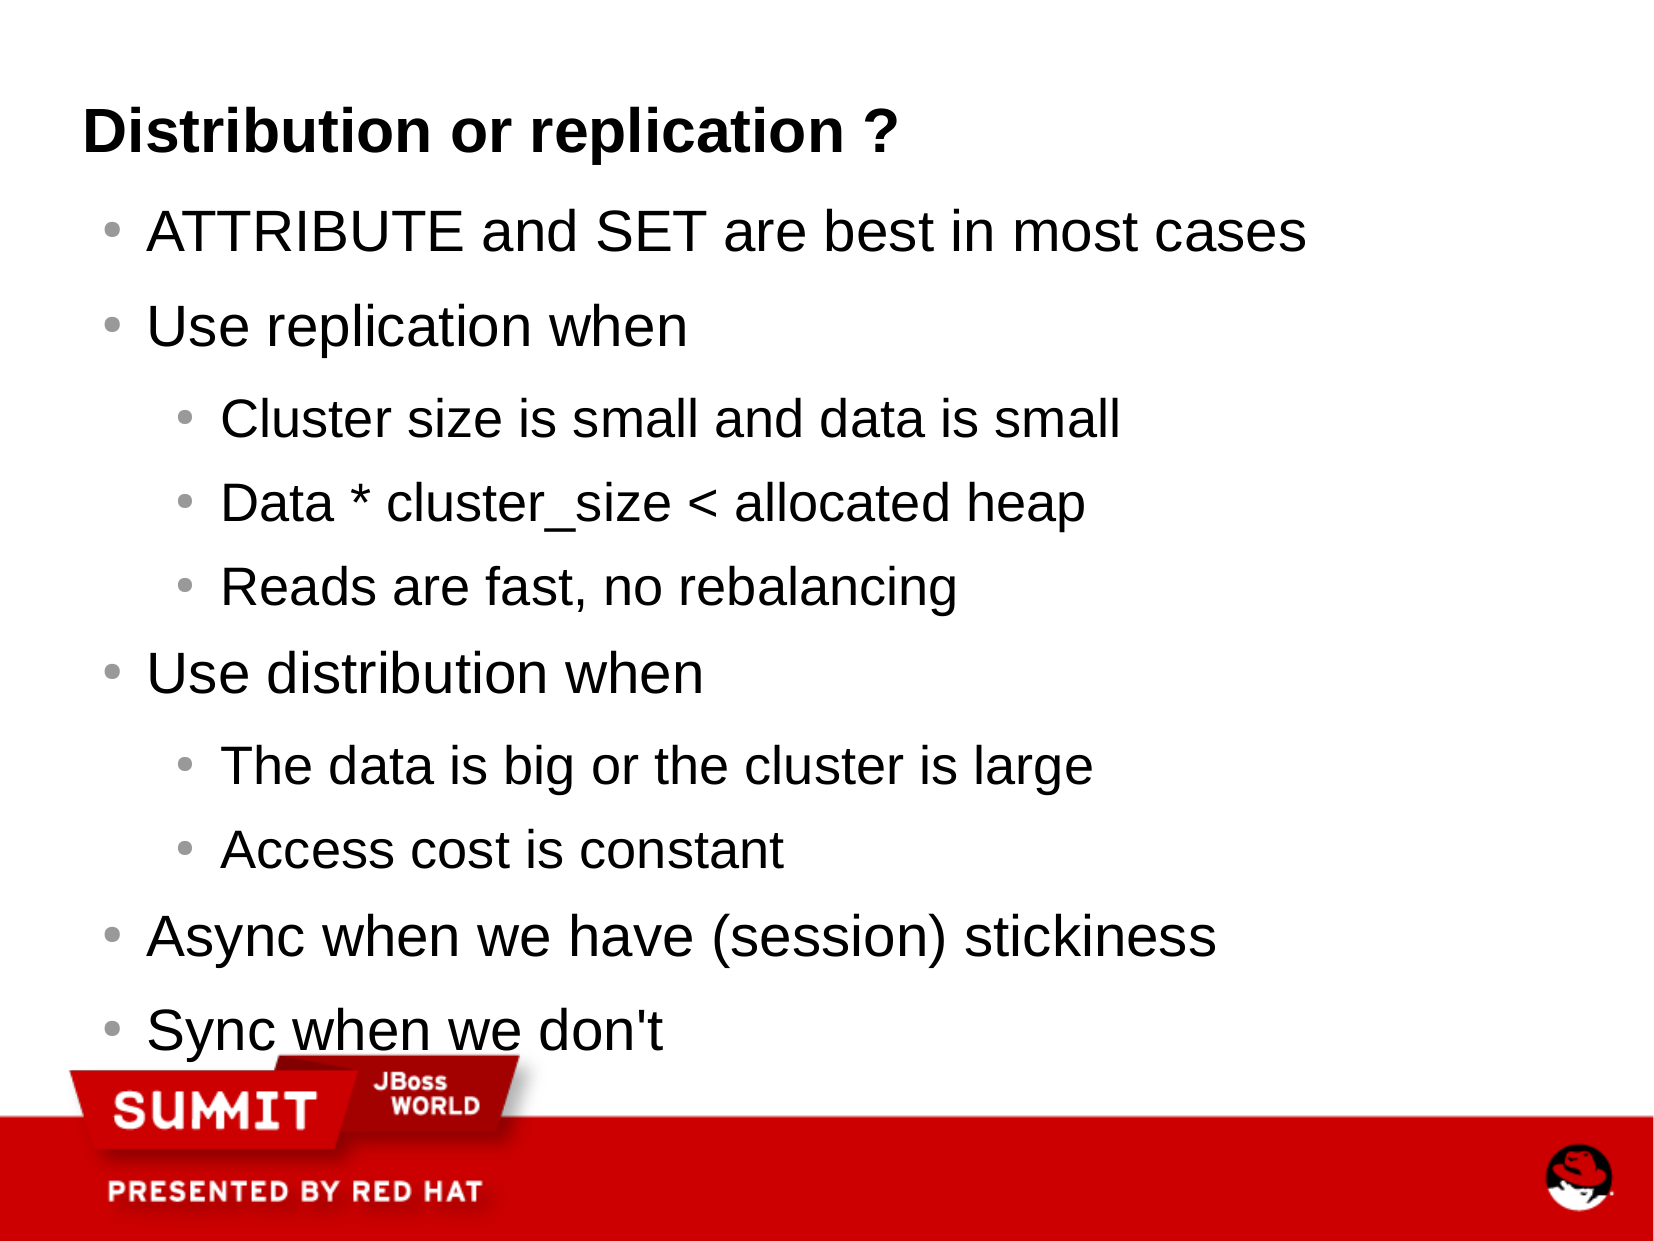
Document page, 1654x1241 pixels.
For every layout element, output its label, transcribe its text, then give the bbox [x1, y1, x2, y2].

list ATTRIBUTE and SET are best in most cases Use replication when Cluster size is small and data is small Data * cluster_size < allocated heap Reads are fast, no rebalancing Use distribution when The data is big or the cluster is large Access cost is constant Async when we have (session) stickiness Sync when we don't [86, 199, 1576, 1064]
picture [0, 1043, 1654, 1241]
title Distribution or replication ? [82, 37, 1571, 226]
